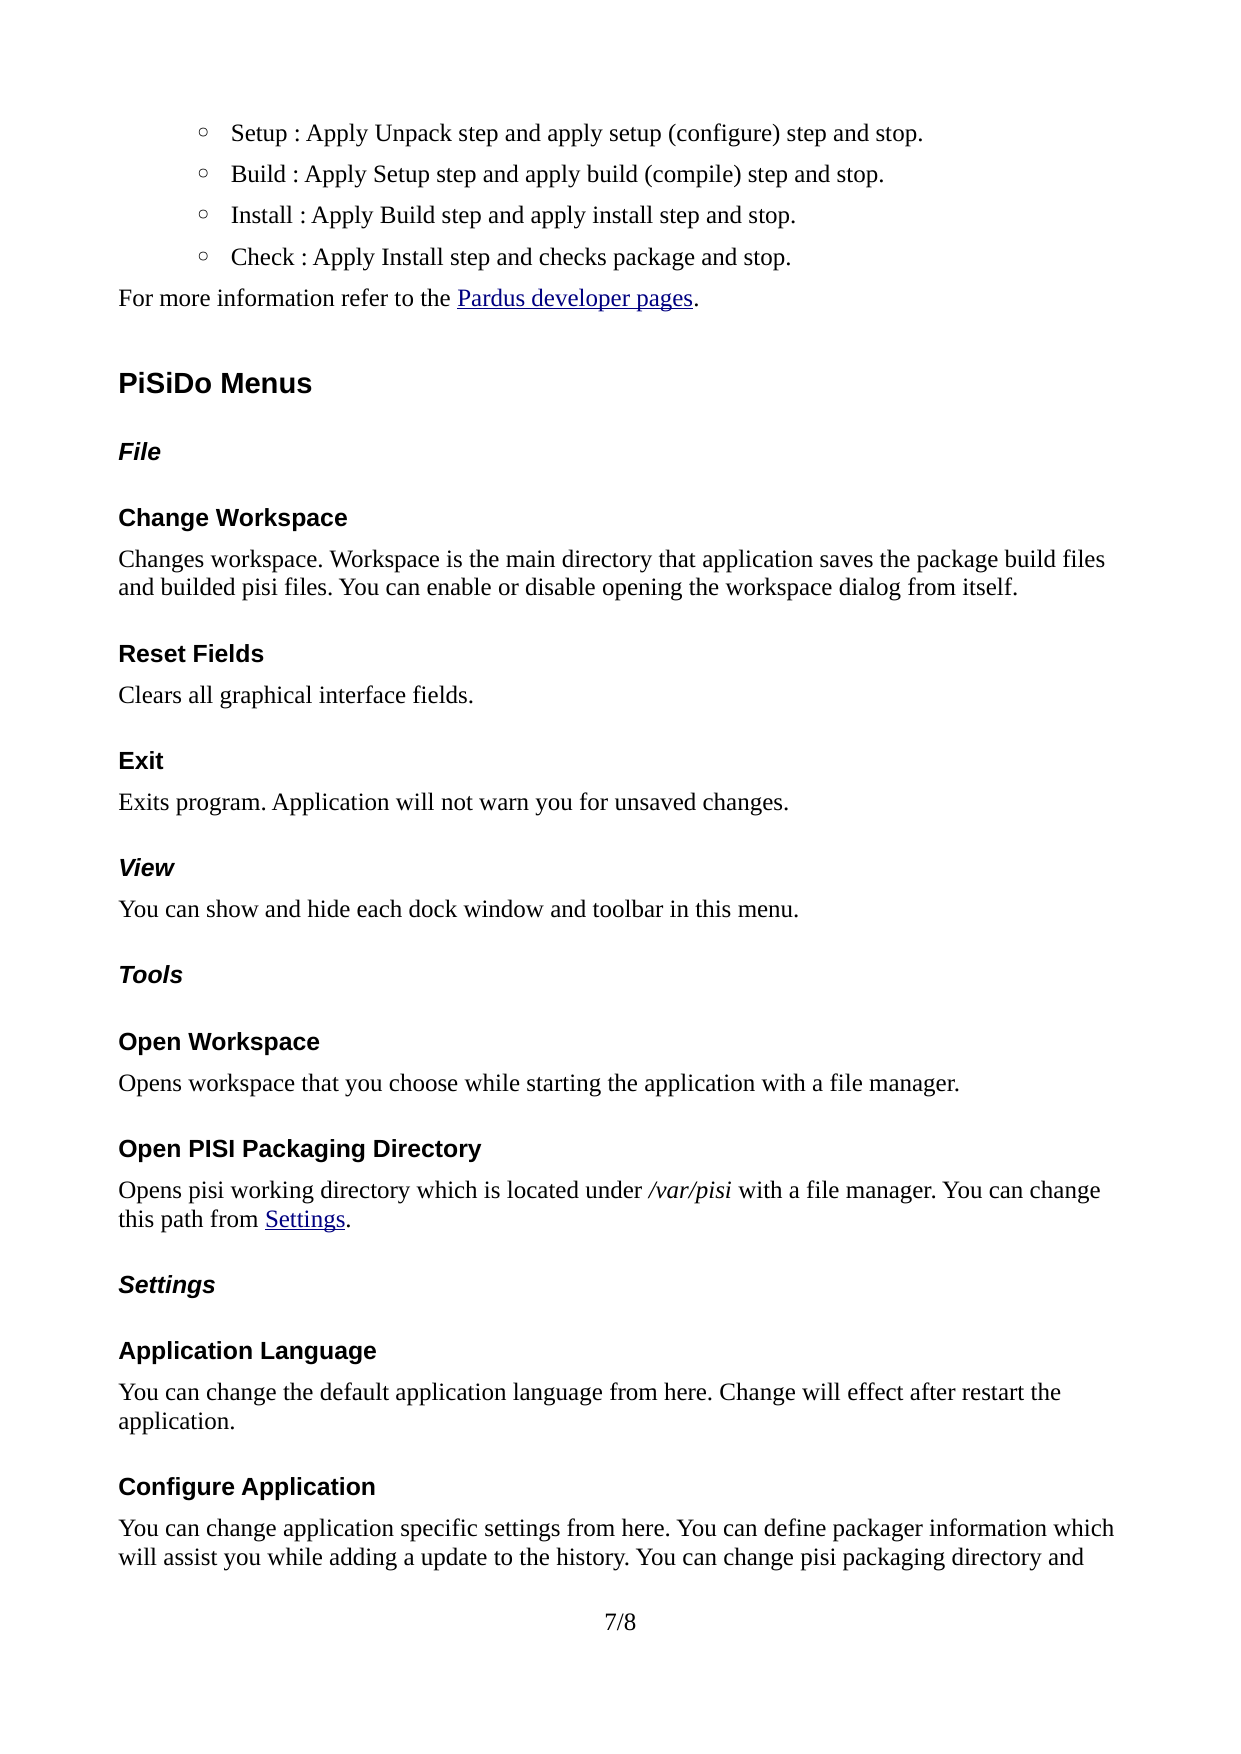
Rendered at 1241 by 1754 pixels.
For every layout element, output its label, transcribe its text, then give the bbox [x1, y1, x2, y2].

list Check : Apply Install step and checks package and stop. [193, 242, 1122, 271]
subtitle Exit [118, 746, 1122, 774]
subtitle Change Workspace [118, 503, 1122, 531]
subtitle Open PISI Packaging Directory [118, 1134, 1122, 1162]
text Exits program. Application will not warn you for unsaved changes. [118, 787, 1122, 816]
text You can change the default application language from here. Change will effect after restart the application. [118, 1377, 1122, 1434]
subtitle File [118, 437, 1122, 465]
text Opens workspace that you choose while starting the application with a file manager. [118, 1068, 1122, 1096]
subtitle PiSiDo Menus [118, 366, 1122, 399]
subtitle Configure Application [118, 1472, 1122, 1501]
subtitle Application Language [118, 1336, 1122, 1364]
text Clears all graphical interface fields. [118, 680, 1122, 708]
text Changes workspace. Workspace is the main directory that application saves the package build files and builded pisi files. You can enable or disable opening the workspace dialog from itself. [118, 544, 1122, 601]
text You can show and hide each dock window and toolbar in this menu. [118, 894, 1122, 923]
subtitle Reset Fields [118, 639, 1122, 667]
subtitle Tools [118, 961, 1122, 989]
subtitle Settings [118, 1270, 1122, 1298]
text For more information refer to the Pardus developer pages. [118, 283, 1122, 312]
subtitle Open Workspace [118, 1027, 1122, 1055]
subtitle View [118, 853, 1122, 882]
list Install : Apply Build step and apply install step and stop. [193, 201, 1122, 229]
text Opens pisi working directory which is located under /var/pisi with a file manager. You can change this path from Settings. [118, 1175, 1122, 1232]
text You can change application specific settings from here. You can define packager information which will assist you while adding a update to the history. You can change pisi packaging directory and [118, 1513, 1122, 1571]
list Setup : Apply Unpack step and apply setup (configure) step and stop. [193, 118, 1122, 147]
list Build : Apply Setup step and apply build (compile) step and stop. [193, 159, 1122, 188]
